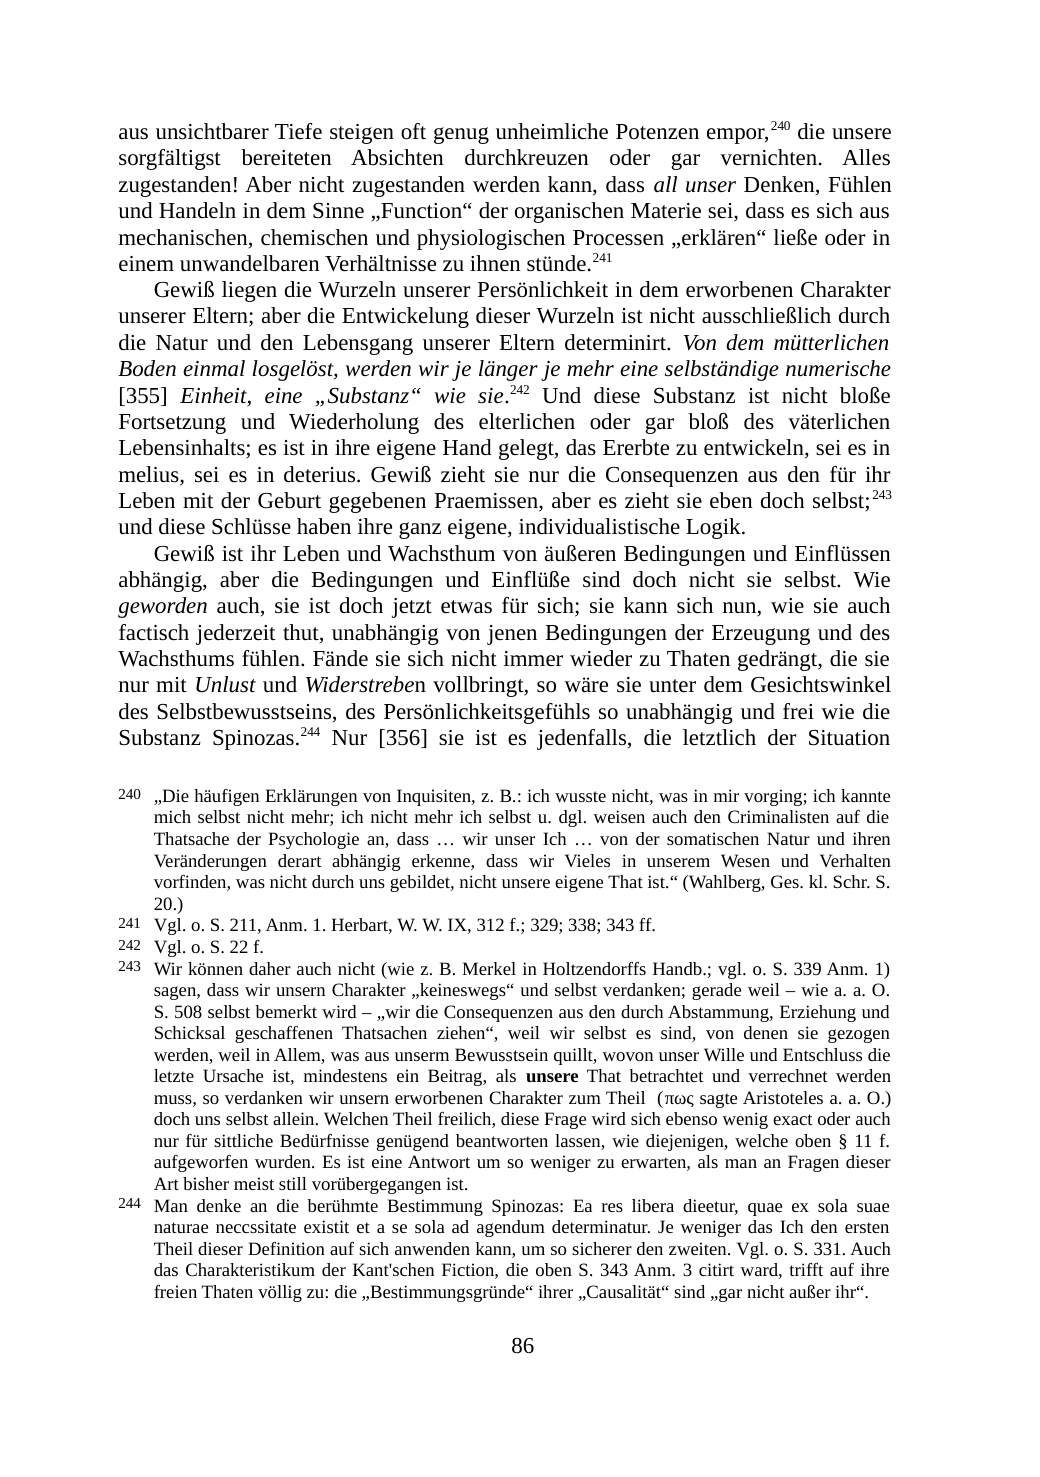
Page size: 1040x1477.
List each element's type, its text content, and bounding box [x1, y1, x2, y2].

text „Die häufigen Erklärungen von Inquisiten, z. B.: ich wusste nicht, was in mir vorging; ich kannte mich selbst nicht mehr; ich nicht mehr ich selbst u. dgl. weisen auch den Criminalisten auf die Thatsache der Psychologie an, dass … wir unser Ich … von der somatischen Natur und ihren Veränderungen derart abhängig erkenne, dass wir Vieles in unserem Wesen und Verhalten vorfinden, was nicht durch uns gebildet, nicht unsere eigene That ist.“ (Wahlberg, Ges. kl. Schr. S. 20.) [118, 785, 892, 914]
text Gewiß liegen die Wurzeln unserer Persönlichkeit in dem erworbenen Charakter unserer Eltern; aber die Entwickelung dieser Wurzeln ist nicht ausschließlich durch die Natur und den Lebensgang unserer Eltern determinirt. Von dem mütterlichen Boden einmal losgelöst, werden wir je länger je mehr eine selbständige numerische [355] Einheit, eine „Substanz“ wie sie. Und diese Substanz ist nicht bloße Fortsetzung und Wiederholung des elterlichen oder gar bloß des väterlichen Lebensinhalts; es ist in ihre eigene Hand gelegt, das Ererbte zu entwickeln, sei es in melius, sei es in deterius. Gewiß zieht sie nur die Consequenzen aus den für ihr Leben mit der Geburt gegebenen Praemissen, aber es zieht sie eben doch selbst; und diese Schlüsse haben ihre ganz eigene, individualistische Logik. [118, 276, 892, 540]
text aus unsichtbarer Tiefe steigen oft genug unheimliche Potenzen empor, die unsere sorgfältigst bereiteten Absichten durchkreuzen oder gar vernichten. Alles zugestanden! Aber nicht zugestanden werden kann, dass all unser Denken, Fühlen und Handeln in dem Sinne „Function“ der organischen Materie sei, dass es sich aus mechanischen, chemischen und physiologischen Processen „erklären“ ließe oder in einem unwandelbaren Verhältnisse zu ihnen stünde. [118, 118, 892, 276]
text Wir können daher auch nicht (wie z. B. Merkel in Holtzendorffs Handb.; vgl. o. S. 339 Anm. 1) sagen, dass wir unsern Charakter „keineswegs“ und selbst verdanken; gerade weil – wie a. a. O. S. 508 selbst bemerkt wird – „wir die Consequenzen aus den durch Abstammung, Erziehung und Schicksal geschaffenen Thatsachen ziehen“, weil wir selbst es sind, von denen sie gezogen werden, weil in Allem, was aus unserm Bewusstsein quillt, wovon unser Wille und Entschluss die letzte Ursache ist, mindestens ein Beitrag, als unsere That betrachtet und verrechnet werden muss, so verdanken wir unsern erworbenen Charakter zum Theil (πως sagte Aristoteles a. a. O.) doch uns selbst allein. Welchen Theil freilich, diese Frage wird sich ebenso wenig exact oder auch nur für sittliche Bedürfnisse genügend beantworten lassen, wie diejenigen, welche oben § 11 f. aufgeworfen wurden. Es ist eine Antwort um so weniger zu erwarten, als man an Fragen dieser Art bisher meist still vorübergegangen ist. [118, 957, 892, 1194]
text Vgl. o. S. 211, Anm. 1. Herbart, W. W. IX, 312 f.; 329; 338; 343 ff. [118, 914, 892, 936]
text Vgl. o. S. 22 f. [118, 936, 892, 957]
text Gewiß ist ihr Leben und Wachsthum von äußeren Bedingungen und Einflüssen abhängig, aber die Bedingungen und Einflüße sind doch nicht sie selbst. Wie geworden auch, sie ist doch jetzt etwas für sich; sie kann sich nun, wie sie auch factisch jederzeit thut, unabhängig von jenen Bedingungen der Erzeugung und des Wachsthums fühlen. Fände sie sich nicht immer wieder zu Thaten gedrängt, die sie nur mit Unlust und Widerstreben vollbringt, so wäre sie unter dem Gesichtswinkel des Selbstbewusstseins, des Persönlichkeitsgefühls so unabhängig und frei wie die Substanz Spinozas. Nur [356] sie ist es jedenfalls, die letztlich der Situation [118, 540, 892, 751]
text Man denke an die berühmte Bestimmung Spinozas: Ea res libera dieetur, quae ex sola suae naturae neccssitate existit et a se sola ad agendum determinatur. Je weniger das Ich den ersten Theil dieser Definition auf sich anwenden kann, um so sicherer den zweiten. Vgl. o. S. 331. Auch das Charakteristikum der Kant'schen Fiction, die oben S. 343 Anm. 3 citirt ward, trifft auf ihre freien Thaten völlig zu: die „Bestimmungsgründe“ ihrer „Causalität“ sind „gar nicht außer ihr“. [118, 1194, 892, 1302]
